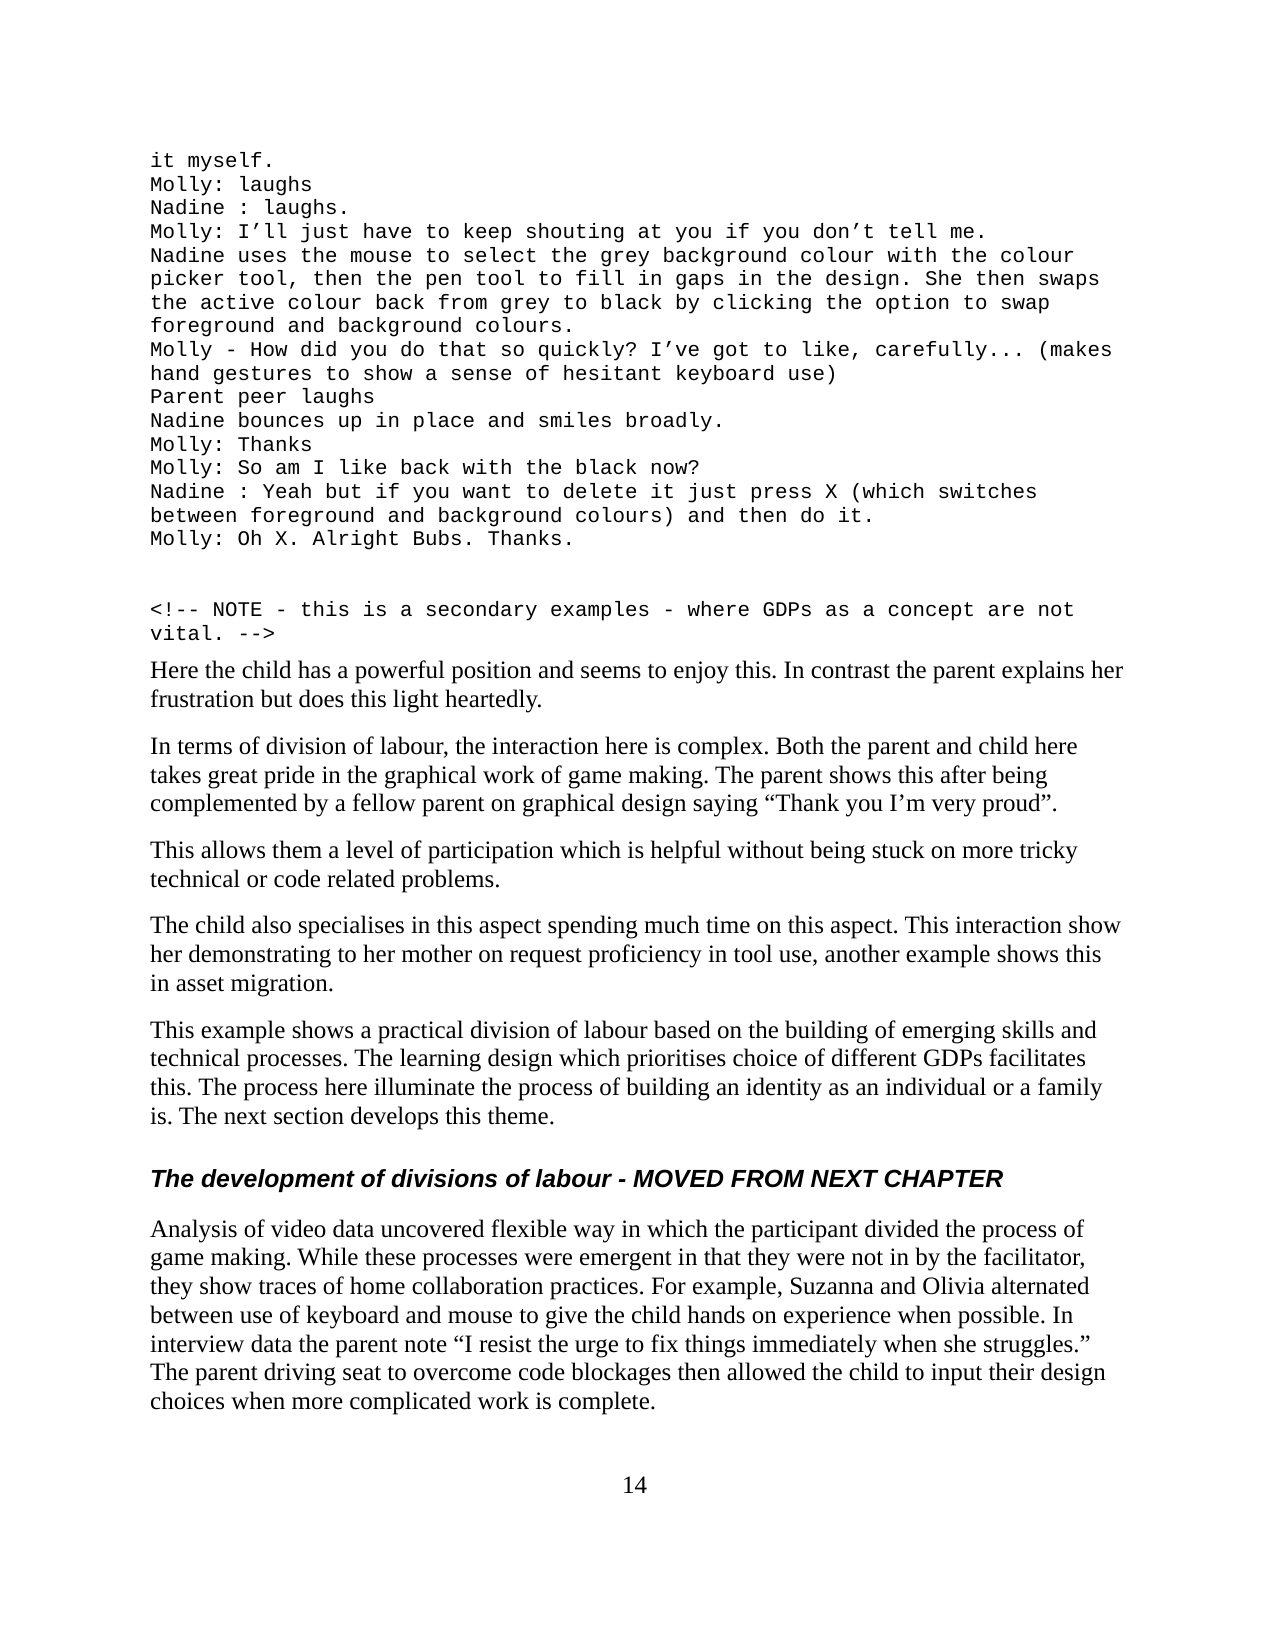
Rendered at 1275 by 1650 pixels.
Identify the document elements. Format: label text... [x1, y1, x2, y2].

text Molly: laughs [150, 174, 1125, 197]
text This allows them a level of participation which is helpful without being stuck on more tricky technical or code related problems. [150, 835, 1125, 893]
text Nadine bounces up in place and smiles broadly. [150, 410, 1125, 434]
text Analysis of video data uncovered flexible way in which the participant divided the process of game making. While these processes were emergent in that they were not in by the facilitator, they show traces of home collaboration practices. For example, Suzanna and Olivia alternated between use of keyboard and mouse to give the child hands on experience when possible. In interview data the parent note “I resist the urge to fix things immediately when she struggles.” The parent driving seat to overcome code blockages then allowed the child to input their design choices when more complicated work is complete. [150, 1214, 1125, 1415]
text In terms of division of labour, the interaction here is complex. Both the parent and child here takes great pride in the graphical work of game making. The parent shows this after being complemented by a fellow parent on graphical design saying “Thank you I’m very proud”. [150, 731, 1125, 817]
text it myself. [150, 150, 1125, 174]
text Nadine : Yeah but if you want to delete it just press X (which switches between foreground and background colours) and then do it. [150, 481, 1125, 528]
text Here the child has a powerful position and seems to enjoy this. In contrast the parent explains her frustration but does this light heartedly. [150, 656, 1125, 713]
text Molly: I’ll just have to keep shouting at you if you don’t tell me. [150, 221, 1125, 244]
subtitle The development of divisions of labour - MOVED FROM NEXT CHAPTER [150, 1164, 1125, 1192]
text Molly: So am I like back with the black now? [150, 457, 1125, 481]
text Nadine uses the mouse to select the grey background colour with the colour picker tool, then the pen tool to fill in gaps in the design. She then swaps the active colour back from grey to black by clicking the option to swap foreground and background colours. [150, 244, 1125, 339]
text This example shows a practical division of labour based on the building of emerging skills and technical processes. The learning design which prioritises choice of different GDPs facilitates this. The process here illuminate the process of building an identity as an individual or a family is. The next section develops this theme. [150, 1015, 1125, 1130]
text Molly: Thanks [150, 434, 1125, 457]
text Molly: Oh X. Alright Bubs. Thanks. [150, 528, 1125, 552]
text Parent peer laughs [150, 386, 1125, 410]
text The child also specialises in this aspect spending much time on this aspect. This interaction show her demonstrating to her mother on request proficiency in tool use, another example shows this in asset migration. [150, 911, 1125, 997]
text Molly - How did you do that so quickly? I’ve got to like, carefully... (makes hand gestures to show a sense of hesitant keyboard use) [150, 339, 1125, 386]
text <!-- NOTE - this is a secondary examples - where GDPs as a concept are not vital. --> [150, 599, 1125, 647]
text Nadine : laughs. [150, 197, 1125, 221]
